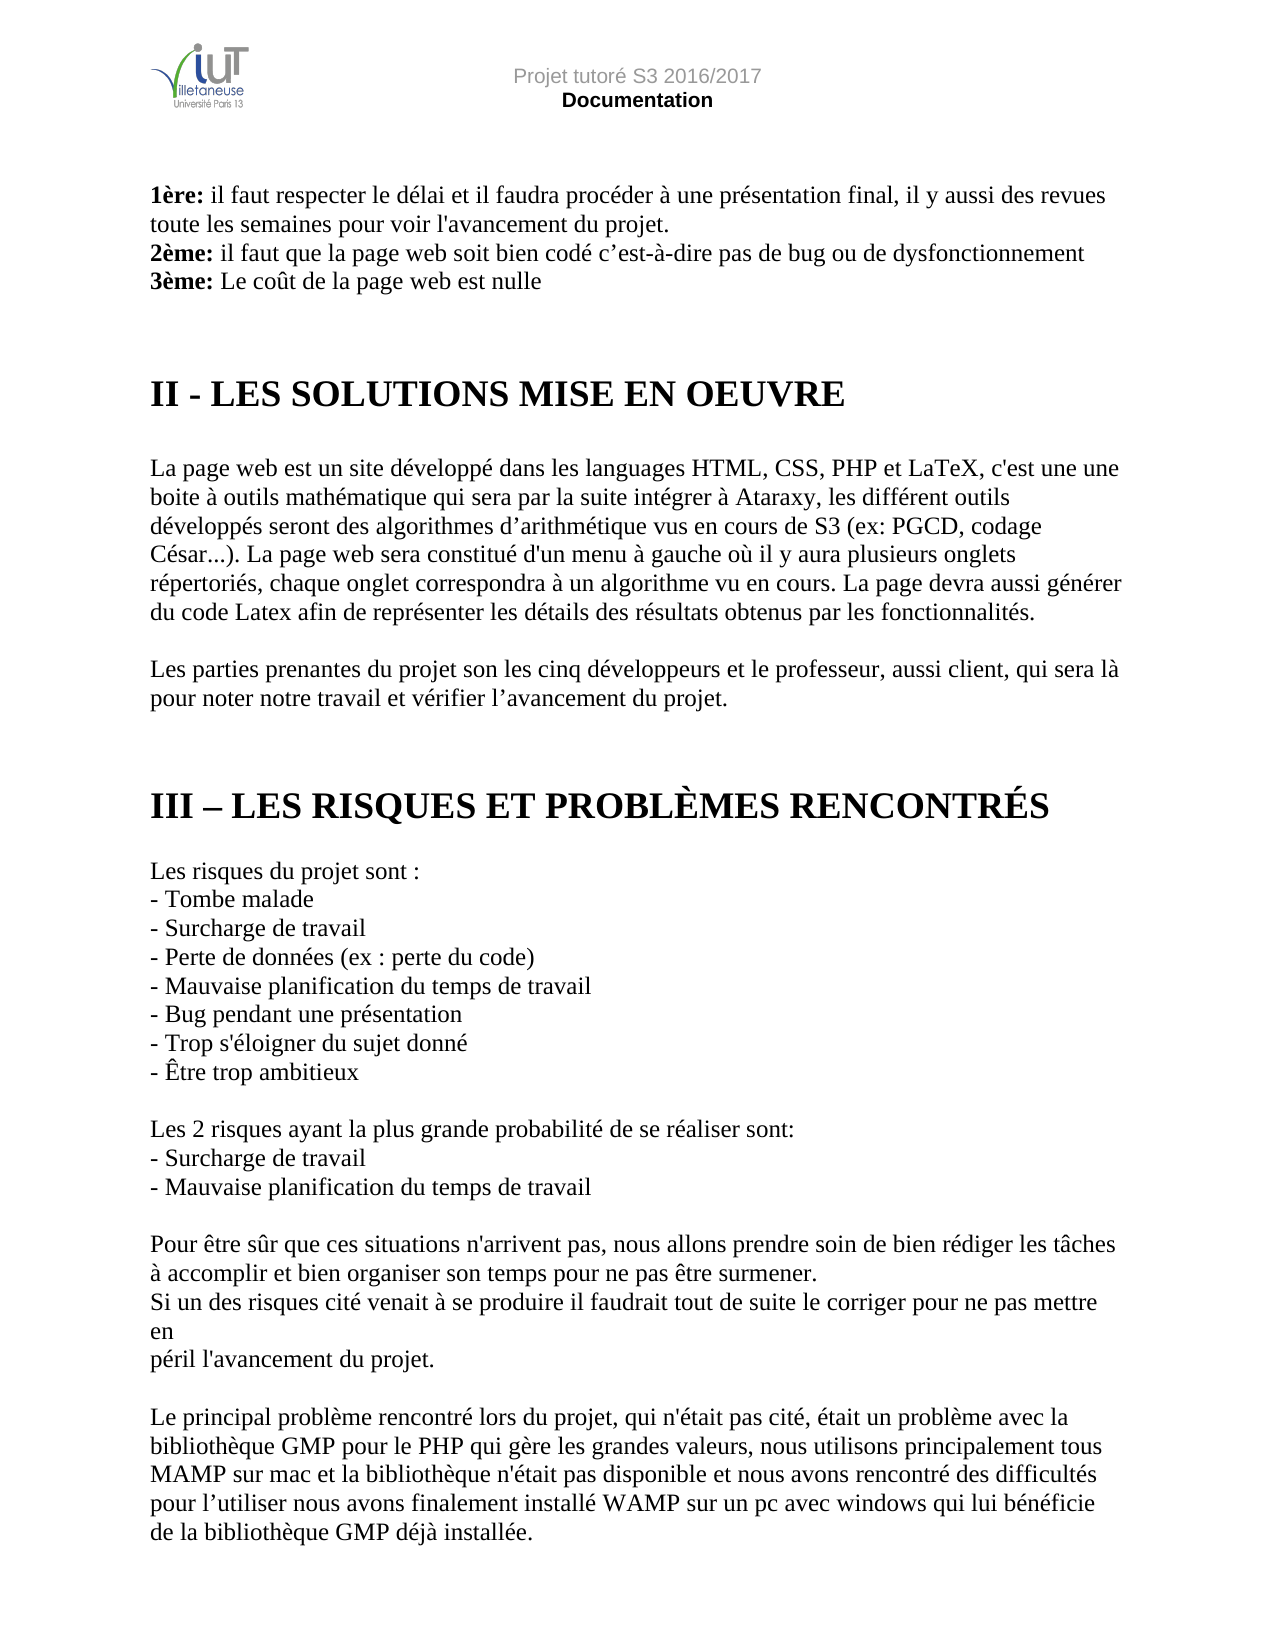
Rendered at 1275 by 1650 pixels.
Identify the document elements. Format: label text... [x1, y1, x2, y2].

text Les parties prenantes du projet son les cinq développeurs et le professeur, aussi client, qui sera là pour noter notre travail et vérifier l’avancement du projet. [150, 654, 1125, 712]
text 3ème: Le coût de la page web est nulle [150, 266, 1125, 295]
text Les 2 risques ayant la plus grande probabilité de se réaliser sont: [150, 1114, 1125, 1143]
text Si un des risques cité venait à se produire il faudrait tout de suite le corriger pour ne pas mettre en [150, 1287, 1125, 1344]
text - Mauvaise planification du temps de travail [150, 971, 1125, 999]
text - Surcharge de travail [150, 913, 1125, 942]
text péril l'avancement du projet. [150, 1344, 1125, 1373]
text Le principal problème rencontré lors du projet, qui n'était pas cité, était un problème avec la bibliothèque GMP pour le PHP qui gère les grandes valeurs, nous utilisons principalement tous MAMP sur mac et la bibliothèque n'était pas disponible et nous avons rencontré des difficultés pour l’utiliser nous avons finalement installé WAMP sur un pc avec windows qui lui bénéficie de la bibliothèque GMP déjà installée. [150, 1402, 1125, 1546]
text Pour être sûr que ces situations n'arrivent pas, nous allons prendre soin de bien rédiger les tâches à accomplir et bien organiser son temps pour ne pas être surmener. [150, 1229, 1125, 1287]
text 2ème: il faut que la page web soit bien codé c’est-à-dire pas de bug ou de dysfonctionnement [150, 238, 1125, 266]
text 1ère: il faut respecter le délai et il faudra procéder à une présentation final, il y aussi des revues toute les semaines pour voir l'avancement du projet. [150, 180, 1125, 238]
text - Perte de données (ex : perte du code) [150, 942, 1125, 971]
text III – LES RISQUES ET PROBLÈMES RENCONTRÉS [150, 784, 1125, 827]
text La page web est un site développé dans les languages HTML, CSS, PHP et LaTeX, c'est une une boite à outils mathématique qui sera par la suite intégrer à Ataraxy, les différent outils développés seront des algorithmes d’arithmétique vus en cours de S3 (ex: PGCD, codage César...). La page web sera constitué d'un menu à gauche où il y aura plusieurs onglets répertoriés, chaque onglet correspondra à un algorithme vu en cours. La page devra aussi générer du code Latex afin de représenter les détails des résultats obtenus par les fonctionnalités. [150, 453, 1125, 626]
text - Être trop ambitieux [150, 1057, 1125, 1086]
text - Surcharge de travail [150, 1143, 1125, 1172]
text II - LES SOLUTIONS MISE EN OEUVRE [150, 372, 1125, 415]
text - Trop s'éloigner du sujet donné [150, 1028, 1125, 1057]
text - Mauvaise planification du temps de travail [150, 1172, 1125, 1201]
text - Bug pendant une présentation [150, 999, 1125, 1028]
picture [150, 35, 249, 122]
text Les risques du projet sont : [150, 856, 1125, 884]
text - Tombe malade [150, 884, 1125, 913]
